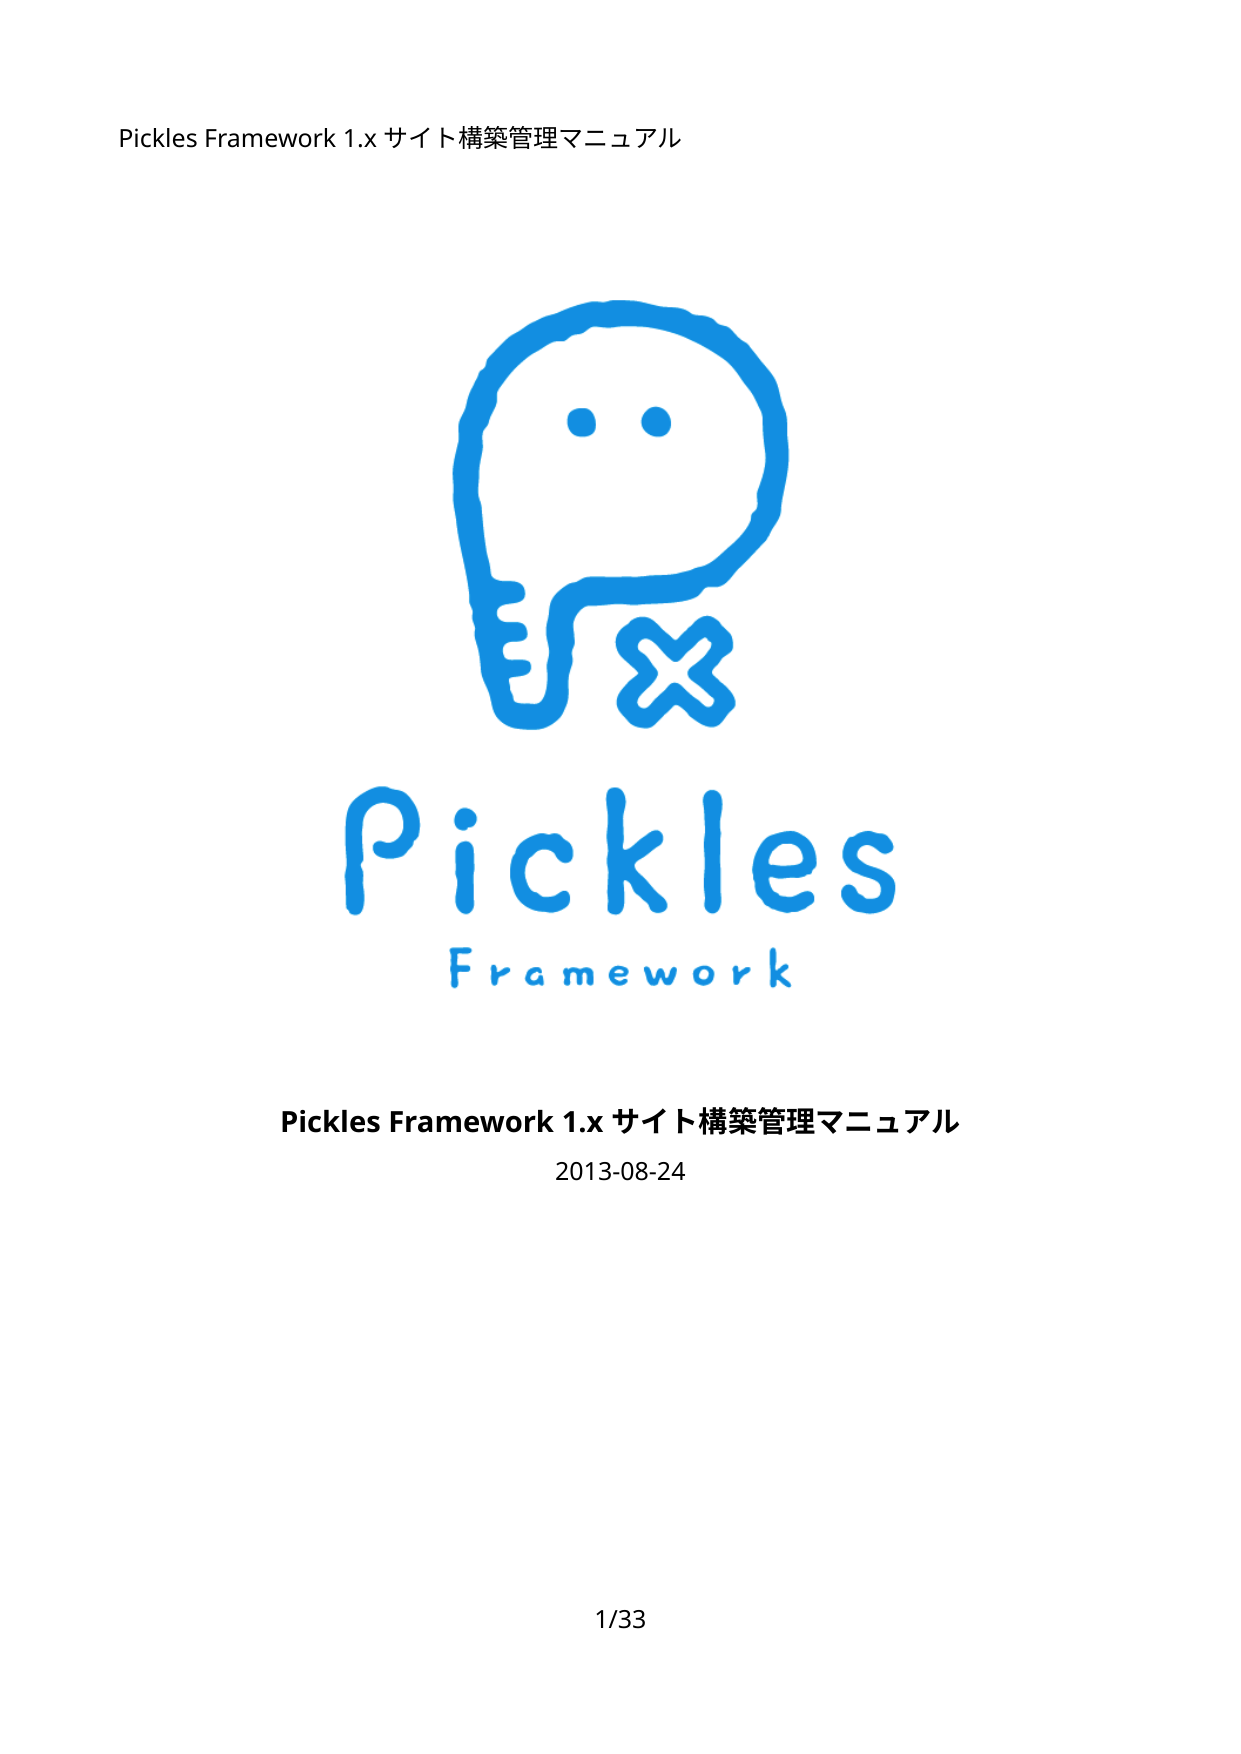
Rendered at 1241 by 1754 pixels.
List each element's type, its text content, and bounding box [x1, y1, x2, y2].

subtitle Pickles Framework 1.x サイト構築管理マニュアル [118, 1099, 1122, 1141]
text 2013-08-24 [118, 1154, 1122, 1188]
picture [320, 286, 920, 1006]
